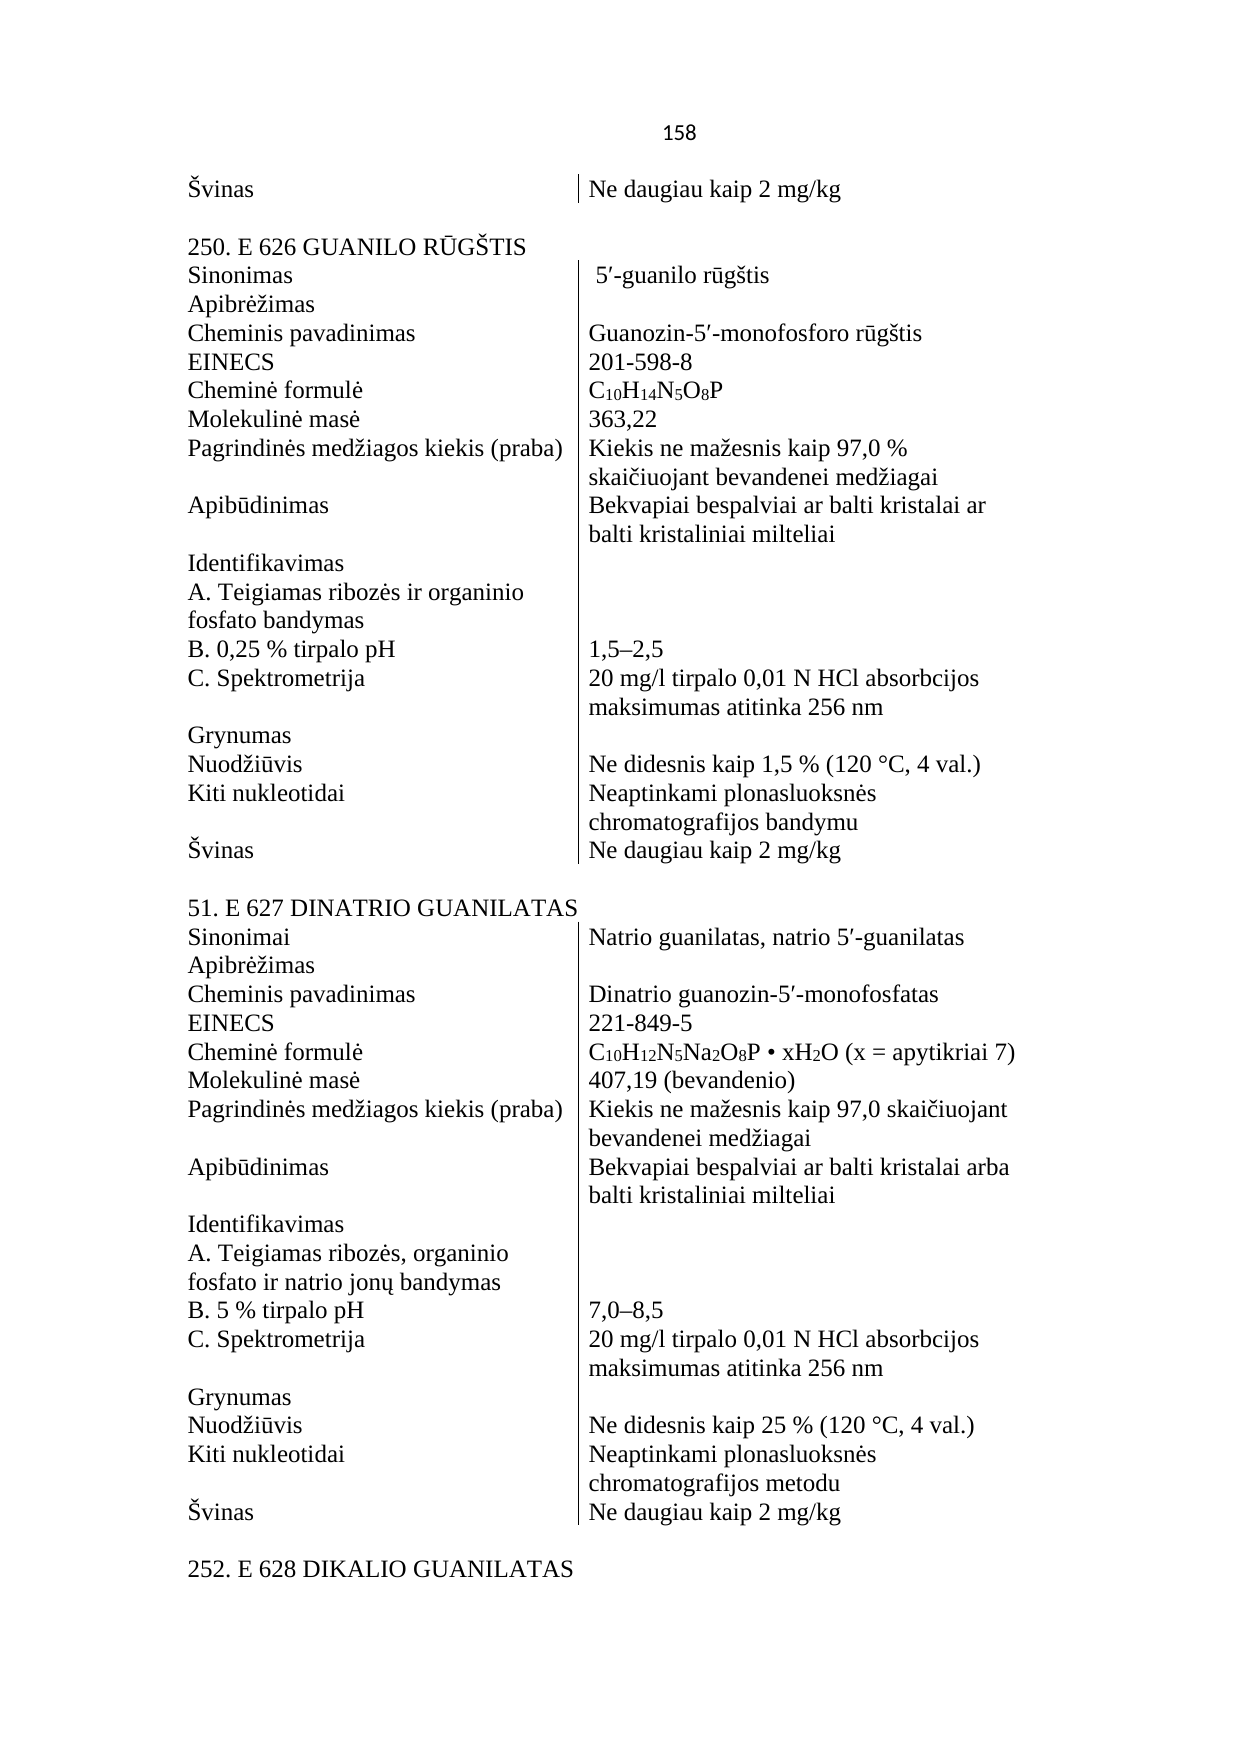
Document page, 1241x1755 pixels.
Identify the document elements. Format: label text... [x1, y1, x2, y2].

table_cell Sinonimas [177, 260, 578, 289]
table_cell [1036, 835, 1132, 864]
table_cell Sinonimai [177, 922, 578, 950]
table_cell Cheminis pavadinimas [177, 979, 578, 1008]
table_cell Pagrindinės medžiagos kiekis (praba) [177, 433, 578, 490]
table_cell 201-598-8 [579, 347, 1036, 375]
table_cell C10H12N5Na2O8P • xH2O (x = apytikriai 7) [579, 1037, 1036, 1065]
table_cell Švinas [177, 1497, 578, 1525]
table_cell [579, 1209, 1036, 1238]
table_cell [1036, 1094, 1132, 1152]
table_cell Apibrėžimas [177, 950, 578, 979]
table_cell [579, 577, 1036, 634]
table_cell [579, 1238, 1036, 1295]
table_cell 7,0–8,5 [579, 1295, 1036, 1324]
table_cell [1036, 749, 1132, 778]
table_cell [579, 289, 1036, 318]
table_cell [1036, 864, 1132, 922]
table_cell 250. E 626 GUANILO RŪGŠTIS [177, 203, 1036, 260]
table_cell [1036, 347, 1132, 375]
table_cell Bekvapiai bespalviai ar balti kristalai ar balti kristaliniai milteliai [579, 490, 1036, 548]
table_cell Pagrindinės medžiagos kiekis (praba) [177, 1094, 578, 1152]
table_cell Molekulinė masė [177, 1065, 578, 1094]
table_cell Kiti nukleotidai [177, 1439, 578, 1497]
table_cell Identifikavimas [177, 1209, 578, 1238]
table_cell [1036, 634, 1132, 663]
table_cell Cheminė formulė [177, 1037, 578, 1065]
table_cell [1036, 1209, 1132, 1238]
table_cell C10H14N5O8P [579, 375, 1036, 404]
table_cell [579, 548, 1036, 577]
table_cell Kiekis ne mažesnis kaip 97,0 skaičiuojant bevandenei medžiagai [579, 1094, 1036, 1152]
table_cell Cheminis pavadinimas [177, 318, 578, 347]
table_cell Nuodžiūvis [177, 1410, 578, 1439]
table_cell EINECS [177, 347, 578, 375]
table_cell Neaptinkami plonasluoksnės chromatografijos bandymu [579, 778, 1036, 835]
table_cell [1036, 1439, 1132, 1497]
table_cell Ne daugiau kaip 2 mg/kg [579, 174, 1036, 203]
table_cell Nuodžiūvis [177, 749, 578, 778]
table_cell Neaptinkami plonasluoksnės chromatografijos metodu [579, 1439, 1036, 1497]
table_cell [1036, 548, 1132, 577]
table_cell [1036, 1152, 1132, 1209]
table_cell 221-849-5 [579, 1008, 1036, 1037]
table_cell C. Spektrometrija [177, 1324, 578, 1382]
table_cell A. Teigiamas ribozės ir organinio fosfato bandymas [177, 577, 578, 634]
table_cell Švinas [177, 835, 578, 864]
table_cell 252. E 628 DIKALIO GUANILATAS [177, 1525, 1036, 1583]
table_cell Apibrėžimas [177, 289, 578, 318]
table_cell Guanozin-5′-monofosforo rūgštis [579, 318, 1036, 347]
table_cell 363,22 [579, 404, 1036, 433]
table_cell [1036, 922, 1132, 950]
table_cell [1036, 318, 1132, 347]
table_cell [1036, 1525, 1132, 1583]
table_cell Apibūdinimas [177, 490, 578, 548]
table_cell [1036, 203, 1132, 260]
table_cell [1036, 1238, 1132, 1295]
table_cell [579, 720, 1036, 749]
table_cell [1036, 1324, 1132, 1382]
table_cell [1036, 1497, 1132, 1525]
table_cell Grynumas [177, 720, 578, 749]
table_cell [579, 1382, 1036, 1410]
table_cell 20 mg/l tirpalo 0,01 N HCl absorbcijos maksimumas atitinka 256 nm [579, 1324, 1036, 1382]
table_cell [1036, 720, 1132, 749]
table_cell [1036, 289, 1132, 318]
table_cell Ne daugiau kaip 2 mg/kg [579, 835, 1036, 864]
table_cell Bekvapiai bespalviai ar balti kristalai arba balti kristaliniai milteliai [579, 1152, 1036, 1209]
table_cell [1036, 778, 1132, 835]
table_cell [1036, 260, 1132, 289]
table_cell C. Spektrometrija [177, 663, 578, 720]
table_cell [1036, 1410, 1132, 1439]
table_cell EINECS [177, 1008, 578, 1037]
table_cell Grynumas [177, 1382, 578, 1410]
table_cell Dinatrio guanozin-5′-monofosfatas [579, 979, 1036, 1008]
table_cell 1,5–2,5 [579, 634, 1036, 663]
table_cell 5′-guanilo rūgštis [579, 260, 1036, 289]
table_cell Ne didesnis kaip 1,5 % (120 °C, 4 val.) [579, 749, 1036, 778]
table_cell [1036, 1008, 1132, 1037]
table_cell Apibūdinimas [177, 1152, 578, 1209]
table_cell [1036, 174, 1132, 203]
table_cell Ne daugiau kaip 2 mg/kg [579, 1497, 1036, 1525]
table_cell [1036, 577, 1132, 634]
table_cell B. 0,25 % tirpalo pH [177, 634, 578, 663]
table_cell Molekulinė masė [177, 404, 578, 433]
table_cell [1036, 663, 1132, 720]
table_cell [1036, 1037, 1132, 1065]
table_cell Kiti nukleotidai [177, 778, 578, 835]
table_cell [1036, 404, 1132, 433]
table_cell A. Teigiamas ribozės, organinio fosfato ir natrio jonų bandymas [177, 1238, 578, 1295]
table_cell Kiekis ne mažesnis kaip 97,0 % skaičiuojant bevandenei medžiagai [579, 433, 1036, 490]
table_cell 407,19 (bevandenio) [579, 1065, 1036, 1094]
table_cell Identifikavimas [177, 548, 578, 577]
table_cell [1036, 433, 1132, 490]
table_cell [1036, 375, 1132, 404]
table_cell 51. E 627 DINATRIO GUANILATAS [177, 864, 1036, 922]
table_cell Natrio guanilatas, natrio 5′-guanilatas [579, 922, 1036, 950]
table_cell Švinas [177, 174, 578, 203]
table_cell [1036, 950, 1132, 979]
table_cell Ne didesnis kaip 25 % (120 °C, 4 val.) [579, 1410, 1036, 1439]
table_cell [1036, 1065, 1132, 1094]
table_cell 20 mg/l tirpalo 0,01 N HCl absorbcijos maksimumas atitinka 256 nm [579, 663, 1036, 720]
table_cell B. 5 % tirpalo pH [177, 1295, 578, 1324]
table_cell Cheminė formulė [177, 375, 578, 404]
table_cell [579, 950, 1036, 979]
table_cell [1036, 490, 1132, 548]
table_cell [1036, 1382, 1132, 1410]
table_cell [1036, 1295, 1132, 1324]
table_cell [1036, 979, 1132, 1008]
